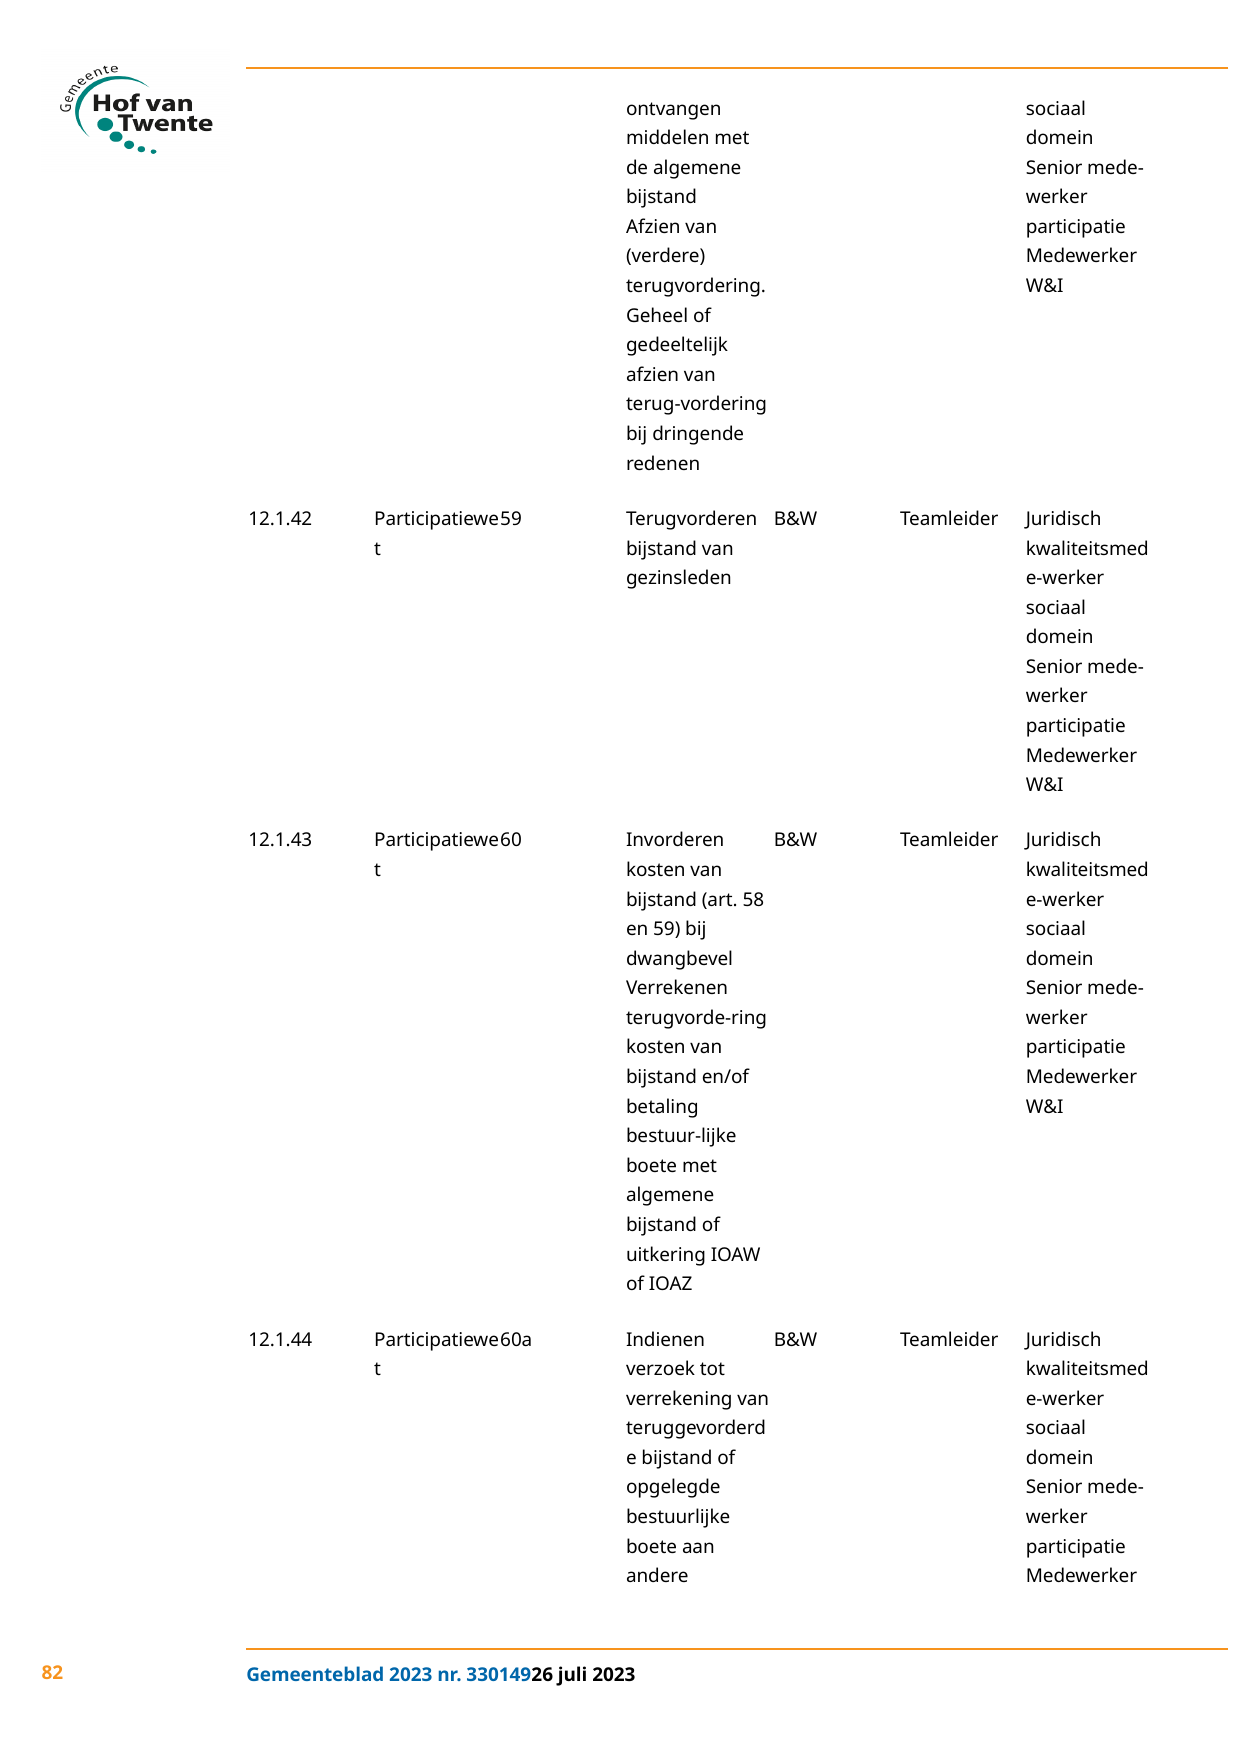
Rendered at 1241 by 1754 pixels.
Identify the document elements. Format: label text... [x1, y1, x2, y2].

table_cell Indienen verzoek tot verrekening van teruggevorderde bijstand of opgelegde bestuurlijke boete aan andere [626, 1326, 774, 1588]
table_cell B&W [774, 1326, 900, 1588]
table_cell 60 [500, 827, 626, 1326]
table_cell Participatiewet [374, 505, 500, 827]
table_cell [500, 95, 626, 505]
table_cell Participatiewet [374, 1326, 500, 1588]
table_cell 60a [500, 1326, 626, 1588]
table_cell Juridisch kwaliteitsmede-werker sociaal domein Senior mede-werker participatie Medewerker W&I [1026, 505, 1152, 827]
table_cell Invorderen kosten van bijstand (art. 58 en 59) bij dwangbevel Verrekenen terugvorde-ring kosten van bijstand en/of betaling bestuur-lijke boete met algemene bijstand of uitkering IOAW of IOAZ [626, 827, 774, 1326]
table_cell Juridisch kwaliteitsmede-werker sociaal domein Senior mede-werker participatie Medewerker [1026, 1326, 1152, 1588]
table_cell 12.1.42 [248, 505, 374, 827]
table_cell 12.1.43 [248, 827, 374, 1326]
picture [41, 47, 231, 172]
table_cell Teamleider [900, 1326, 1026, 1588]
table_cell Terugvorderen bijstand van gezinsleden [626, 505, 774, 827]
table_cell Juridisch kwaliteitsmede-werker sociaal domein Senior mede-werker participatie Medewerker W&I [1026, 827, 1152, 1326]
table_cell [374, 95, 500, 505]
table_cell [774, 95, 900, 505]
table_cell 59 [500, 505, 626, 827]
table_cell B&W [774, 827, 900, 1326]
table_cell 12.1.44 [248, 1326, 374, 1588]
table_cell [900, 95, 1026, 505]
table_cell Teamleider [900, 505, 1026, 827]
table_cell Participatiewet [374, 827, 500, 1326]
table_cell Teamleider [900, 827, 1026, 1326]
table_cell sociaal domein Senior mede-werker participatie Medewerker W&I [1026, 95, 1152, 505]
table_cell [248, 95, 374, 505]
table_cell B&W [774, 505, 900, 827]
table_cell ontvangen middelen met de algemene bijstand Afzien van (verdere) terugvordering. Geheel of gedeeltelijk afzien van terug-vordering bij dringende redenen [626, 95, 774, 505]
